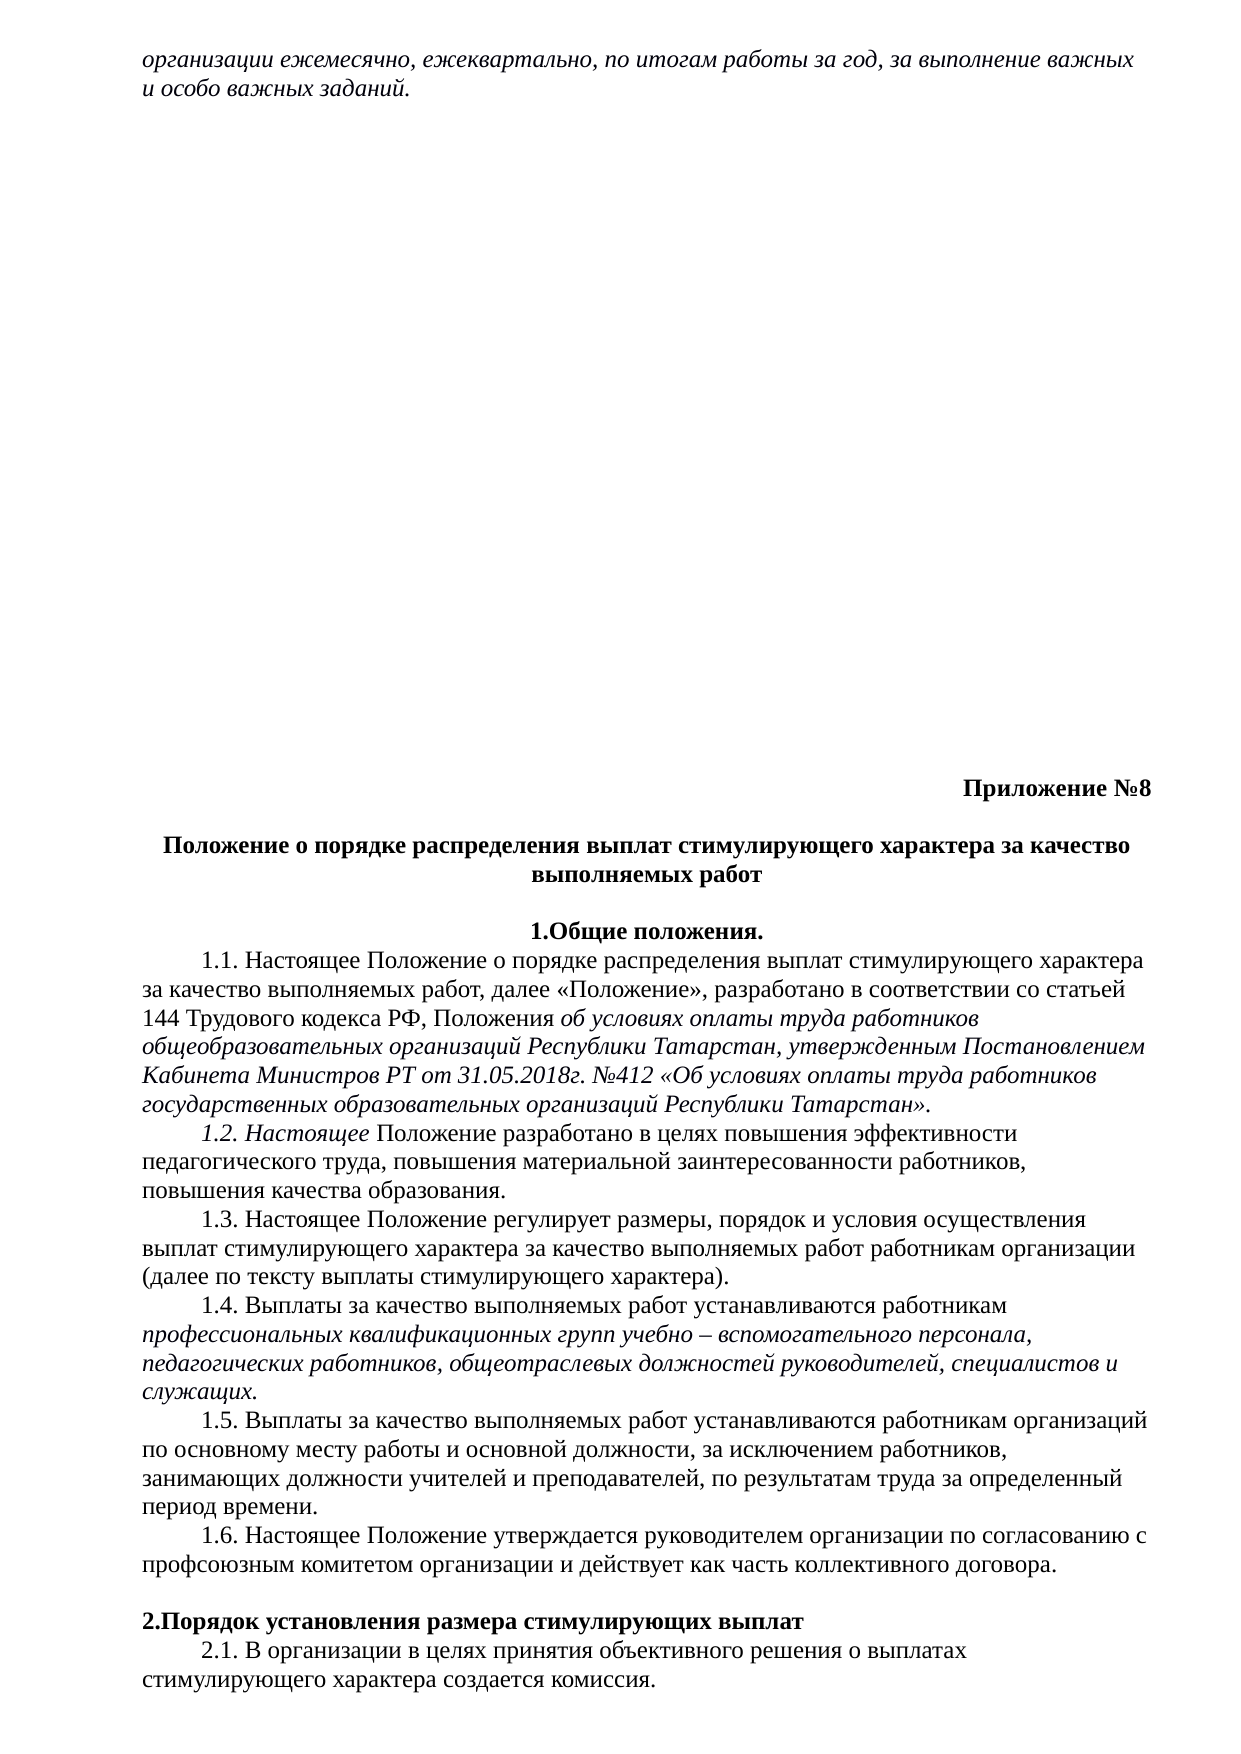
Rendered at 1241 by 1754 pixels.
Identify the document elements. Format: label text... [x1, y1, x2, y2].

text 1.4. Выплаты за качество выполняемых работ устанавливаются работникам профессиональных квалификационных групп учебно – вспомогательного персонала, педагогических работников, общеотраслевых должностей руководителей, специалистов и служащих. [142, 1290, 1152, 1405]
text 1.2. Настоящее Положение разработано в целях повышения эффективности педагогического труда, повышения материальной заинтересованности работников, повышения качества образования. [142, 1118, 1152, 1204]
text 1.6. Настоящее Положение утверждается руководителем организации по согласованию с профсоюзным комитетом организации и действует как часть коллективного договора. [142, 1520, 1152, 1578]
text 1.3. Настоящее Положение регулирует размеры, порядок и условия осуществления выплат стимулирующего характера за качество выполняемых работ работникам организации (далее по тексту выплаты стимулирующего характера). [142, 1204, 1152, 1290]
text Приложение №8 [142, 773, 1152, 801]
text 2.1. В организации в целях принятия объективного решения о выплатах стимулирующего характера создается комиссия. [142, 1635, 1152, 1693]
text 2.Порядок установления размера стимулирующих выплат [142, 1606, 1152, 1635]
text 1.5. Выплаты за качество выполняемых работ устанавливаются работникам организаций по основному месту работы и основной должности, за исключением работников, занимающих должности учителей и преподавателей, по результатам труда за определенный период времени. [142, 1405, 1152, 1520]
text организации ежемесячно, ежеквартально, по итогам работы за год, за выполнение важных и особо важных заданий. [142, 44, 1152, 102]
text Положение о порядке распределения выплат стимулирующего характера за качество выполняемых работ [142, 830, 1152, 888]
text 1.1. Настоящее Положение о порядке распределения выплат стимулирующего характера за качество выполняемых работ, далее «Положение», разработано в соответствии со статьей 144 Трудового кодекса РФ, Положения об условиях оплаты труда работников общеобразовательных организаций Республики Татарстан, утвержденным Постановлением Кабинета Министров РТ от 31.05.2018г. №412 «Об условиях оплаты труда работников государственных образовательных организаций Республики Татарстан». [142, 945, 1152, 1118]
text 1.Общие положения. [142, 916, 1152, 945]
